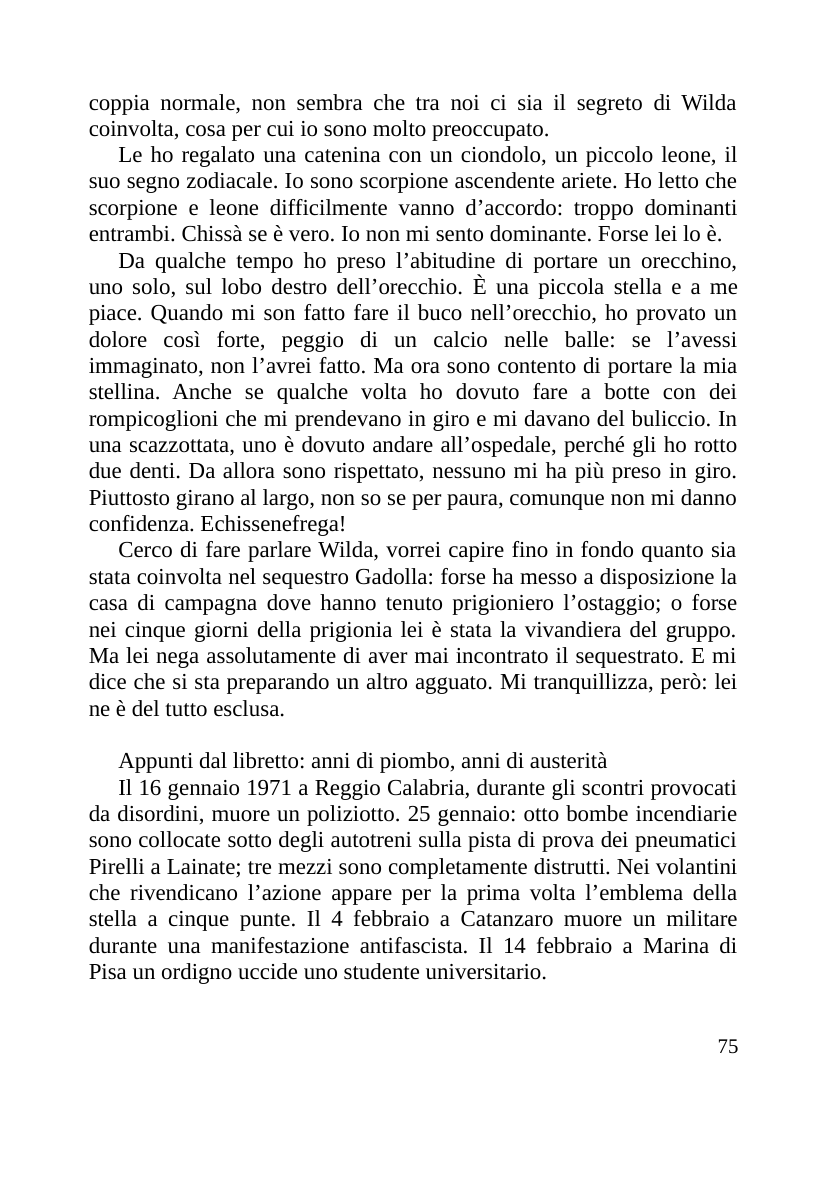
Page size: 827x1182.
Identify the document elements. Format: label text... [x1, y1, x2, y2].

text Appunti dal libretto: anni di piombo, anni di austerità [88, 747, 738, 774]
text coppia normale, non sembra che tra noi ci sia il segreto di Wilda coinvolta, cosa per cui io sono molto preoccupato. [88, 88, 738, 141]
text Le ho regalato una catenina con un ciondolo, un piccolo leone, il suo segno zodiacale. Io sono scorpione ascendente ariete. Ho letto che scorpione e leone difficilmente vanno d’accordo: troppo dominanti entrambi. Chissà se è vero. Io non mi sento dominante. Forse lei lo è. [88, 141, 738, 247]
text Il 16 gennaio 1971 a Reggio Calabria, durante gli scontri provocati da disordini, muore un poliziotto. 25 gennaio: otto bombe incendiarie sono collocate sotto degli autotreni sulla pista di prova dei pneumatici Pirelli a Lainate; tre mezzi sono completamente distrutti. Nei volantini che rivendicano l’azione appare per la prima volta l’emblema della stella a cinque punte. Il 4 febbraio a Catanzaro muore un militare durante una manifestazione antifascista. Il 14 febbraio a Marina di Pisa un ordigno uccide uno studente universitario. [88, 774, 738, 984]
text Cerco di fare parlare Wilda, vorrei capire fino in fondo quanto sia stata coinvolta nel sequestro Gadolla: forse ha messo a disposizione la casa di campagna dove hanno tenuto prigioniero l’ostaggio; o forse nei cinque giorni della prigionia lei è stata la vivandiera del gruppo. Ma lei nega assolutamente di aver mai incontrato il sequestrato. E mi dice che si sta preparando un altro agguato. Mi tranquillizza, però: lei ne è del tutto esclusa. [88, 537, 738, 721]
text Da qualche tempo ho preso l’abitudine di portare un orecchino, uno solo, sul lobo destro dell’orecchio. è una piccola stella e a me piace. Quando mi son fatto fare il buco nell’orecchio, ho provato un dolore così forte, peggio di un calcio nelle balle: se l’avessi immaginato, non l’avrei fatto. Ma ora sono contento di portare la mia stellina. Anche se qualche volta ho dovuto fare a botte con dei rompicoglioni che mi prendevano in giro e mi davano del buliccio. In una scazzottata, uno è dovuto andare all’ospedale, perché gli ho rotto due denti. Da allora sono rispettato, nessuno mi ha più preso in giro. Piuttosto girano al largo, non so se per paura, comunque non mi danno confidenza. Echissenefrega! [88, 247, 738, 537]
